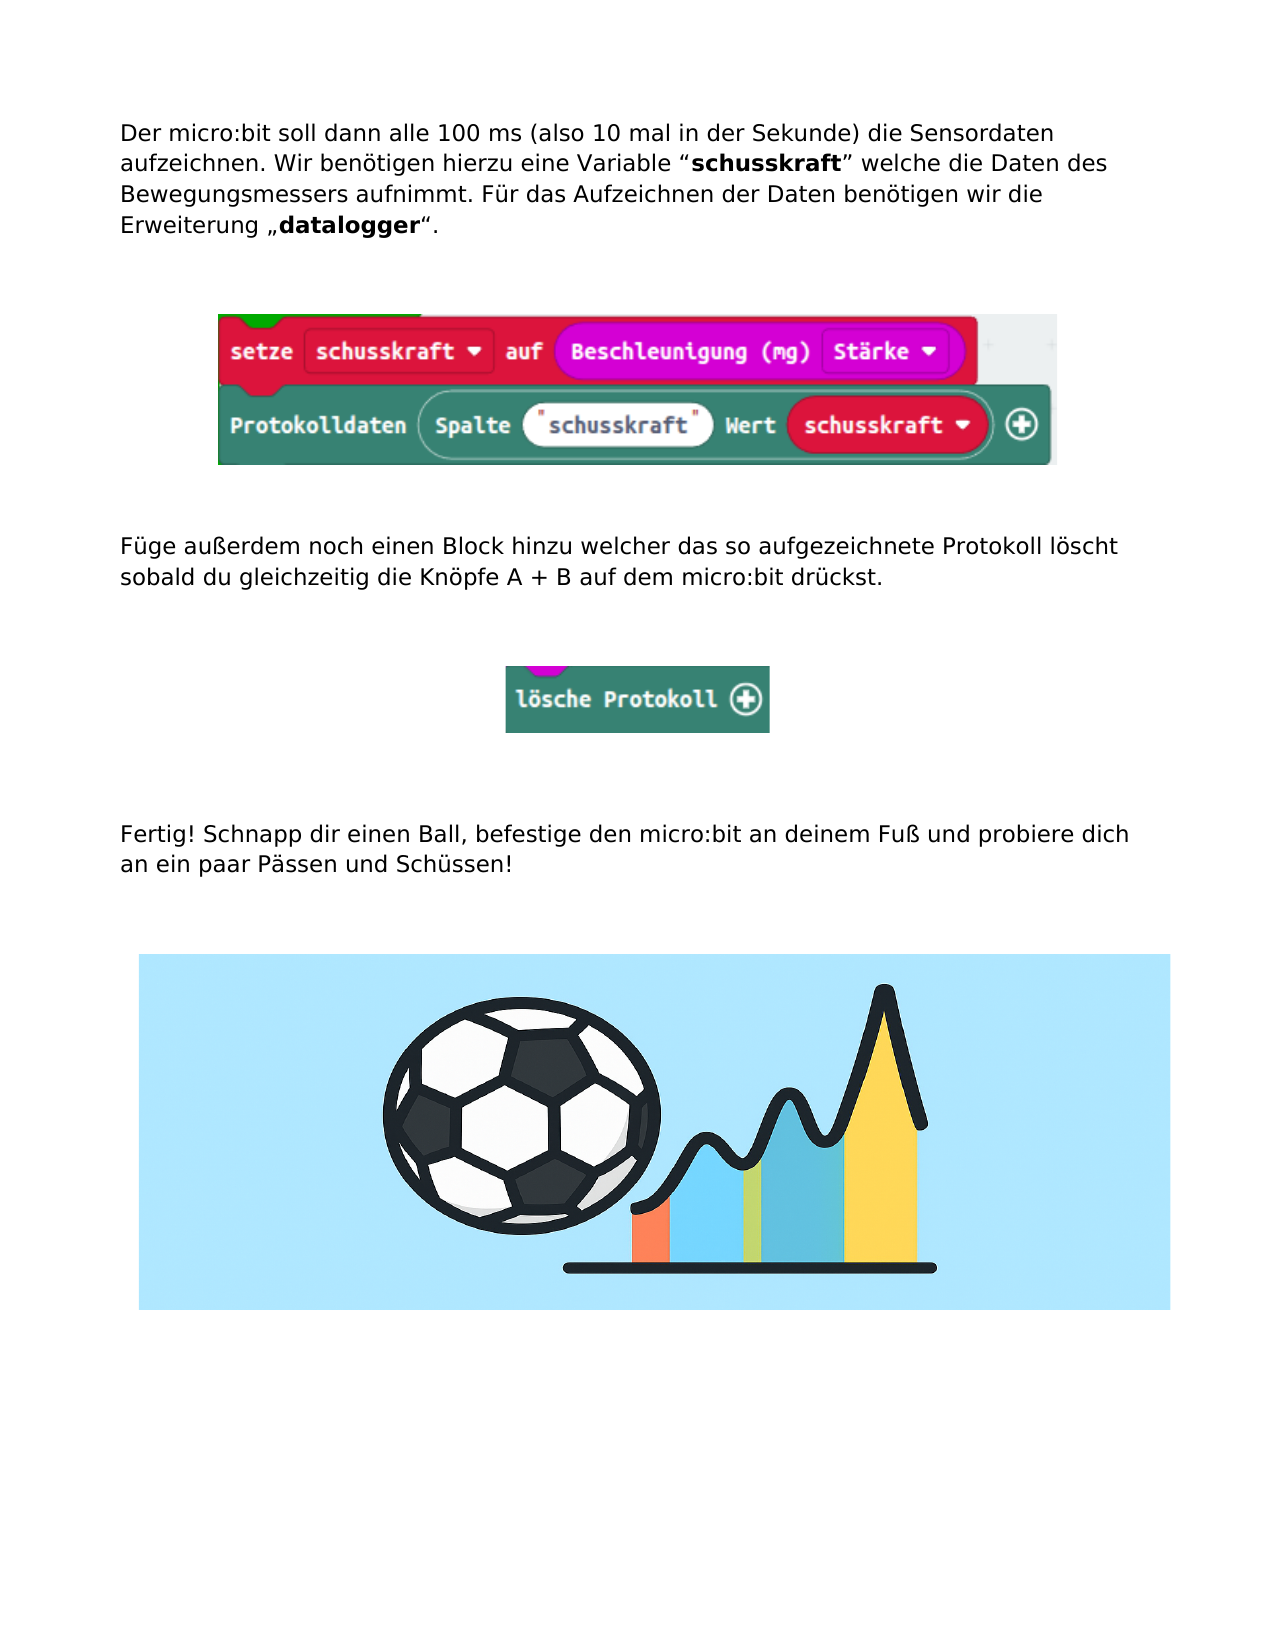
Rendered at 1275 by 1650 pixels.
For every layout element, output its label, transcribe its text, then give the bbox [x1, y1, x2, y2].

text Fertig! Schnapp dir einen Ball, befestige den micro:bit an deinem Fuß und probiere dich an ein paar Pässen und Schüssen! [120, 821, 1155, 878]
picture [218, 314, 1058, 465]
text Füge außerdem noch einen Block hinzu welcher das so aufgezeichnete Protokoll löscht sobald du gleichzeitig die Knöpfe A + B auf dem micro:bit drückst. [120, 533, 1155, 590]
picture [505, 666, 770, 733]
picture [138, 954, 1171, 1310]
text Der micro:bit soll dann alle 100 ms (also 10 mal in der Sekunde) die Sensordaten aufzeichnen. Wir benötigen hierzu eine Variable “schusskraft” welche die Daten des Bewegungsmessers aufnimmt. Für das Aufzeichnen der Daten benötigen wir die Erweiterung „datalogger“. [120, 120, 1155, 238]
